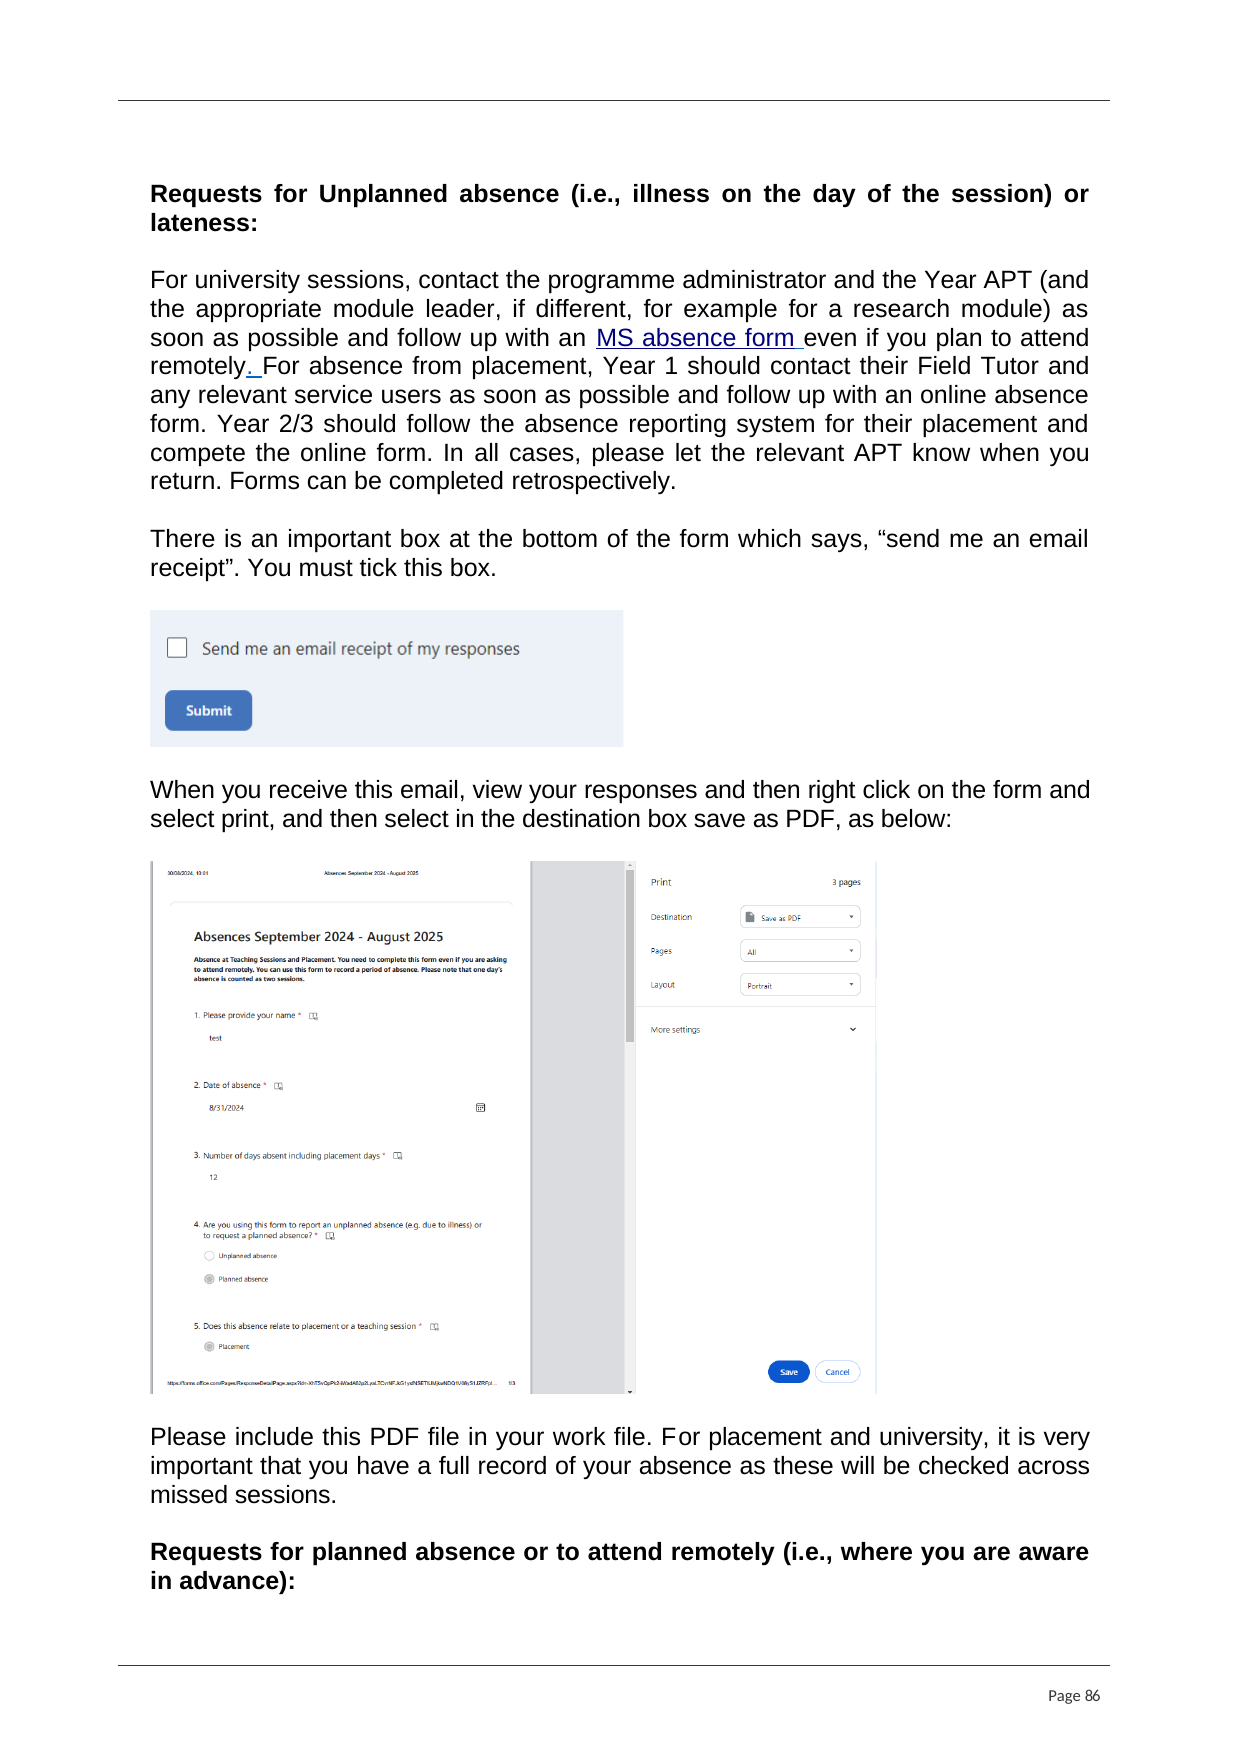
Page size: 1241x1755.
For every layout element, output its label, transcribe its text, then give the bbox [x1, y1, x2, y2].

text Requests for Unplanned absence (i.e., illness on the day of the session) or lateness: [150, 179, 1091, 236]
text There is an important box at the bottom of the form which says, “send me an email receipt”. You must tick this box. [150, 524, 1091, 581]
text Requests for planned absence or to attend remotely (i.e., where you are aware in advance): [150, 1537, 1091, 1594]
text Please include this PDF file in your work file. For placement and university, it is very important that you have a full record of your absence as these will be checked across missed sessions. [150, 1422, 1091, 1508]
text For university sessions, contact the programme administrator and the Year APT (and the appropriate module leader, if different, for example for a research module) as soon as possible and follow up with an MS absence form even if you plan to attend remotely. For absence from placement, Year 1 should contact their Field Tutor and any relevant service users as soon as possible and follow up with an online absence form. Year 2/3 should follow the absence reporting system for their placement and compete the online form. In all cases, please let the relevant APT know when you return. Forms can be completed retrospectively. [150, 265, 1091, 495]
text When you receive this email, view your responses and then right click on the form and select print, and then select in the destination box save as PDF, as below: [150, 775, 1091, 832]
